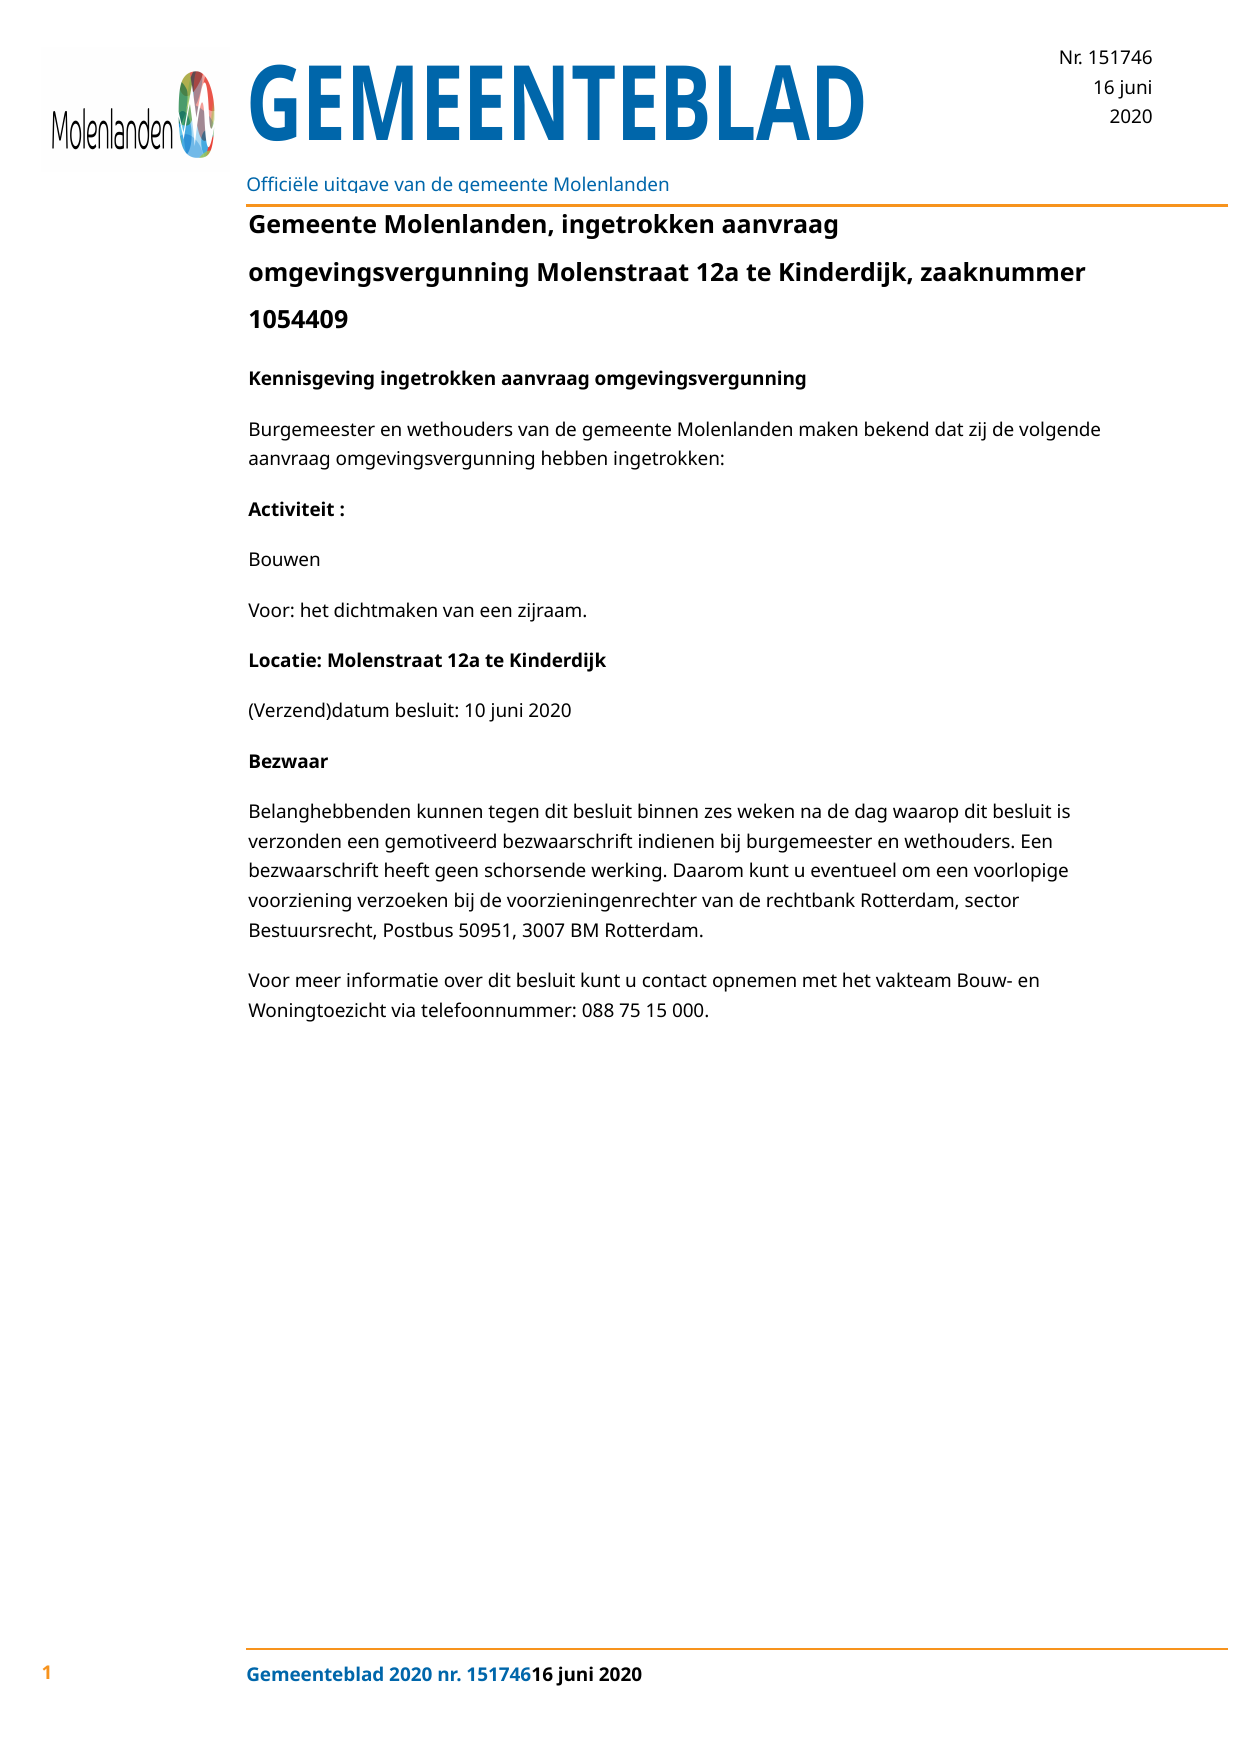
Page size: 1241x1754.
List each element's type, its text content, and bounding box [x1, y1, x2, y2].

text Burgemeester en wethouders van de gemeente Molenlanden maken bekend dat zij de volgende aanvraag omgevingsvergunning hebben ingetrokken: [248, 416, 1152, 471]
text (Verzend)datum besluit: 10 juni 2020 [248, 698, 1152, 723]
text Belanghebbenden kunnen tegen dit besluit binnen zes weken na de dag waarop dit besluit is verzonden een gemotiveerd bezwaarschrift indienen bij burgemeester en wethouders. Een bezwaarschrift heeft geen schorsende werking. Daarom kunt u eventueel om een voorlopige voorziening verzoeken bij de voorzieningenrechter van de rechtbank Rotterdam, sector Bestuursrecht, Postbus 50951, 3007 BM Rotterdam. [248, 798, 1152, 942]
text Gemeente Molenlanden, ingetrokken aanvraag omgevingsvergunning Molenstraat 12a te Kinderdijk, zaaknummer 1054409 [248, 207, 1152, 336]
text Bezwaar [248, 748, 1152, 774]
text Voor: het dichtmaken van een zijraam. [248, 597, 1152, 622]
text Kennisgeving ingetrokken aanvraag omgevingsvergunning [248, 366, 1152, 391]
text Locatie: Molenstraat 12a te Kinderdijk [248, 647, 1152, 673]
text Activiteit : [248, 496, 1152, 522]
picture [41, 47, 231, 172]
text Voor meer informatie over dit besluit kunt u contact opnemen met het vakteam Bouw- en Woningtoezicht via telefoonnummer: 088 75 15 000. [248, 967, 1152, 1022]
text Bouwen [248, 546, 1152, 572]
